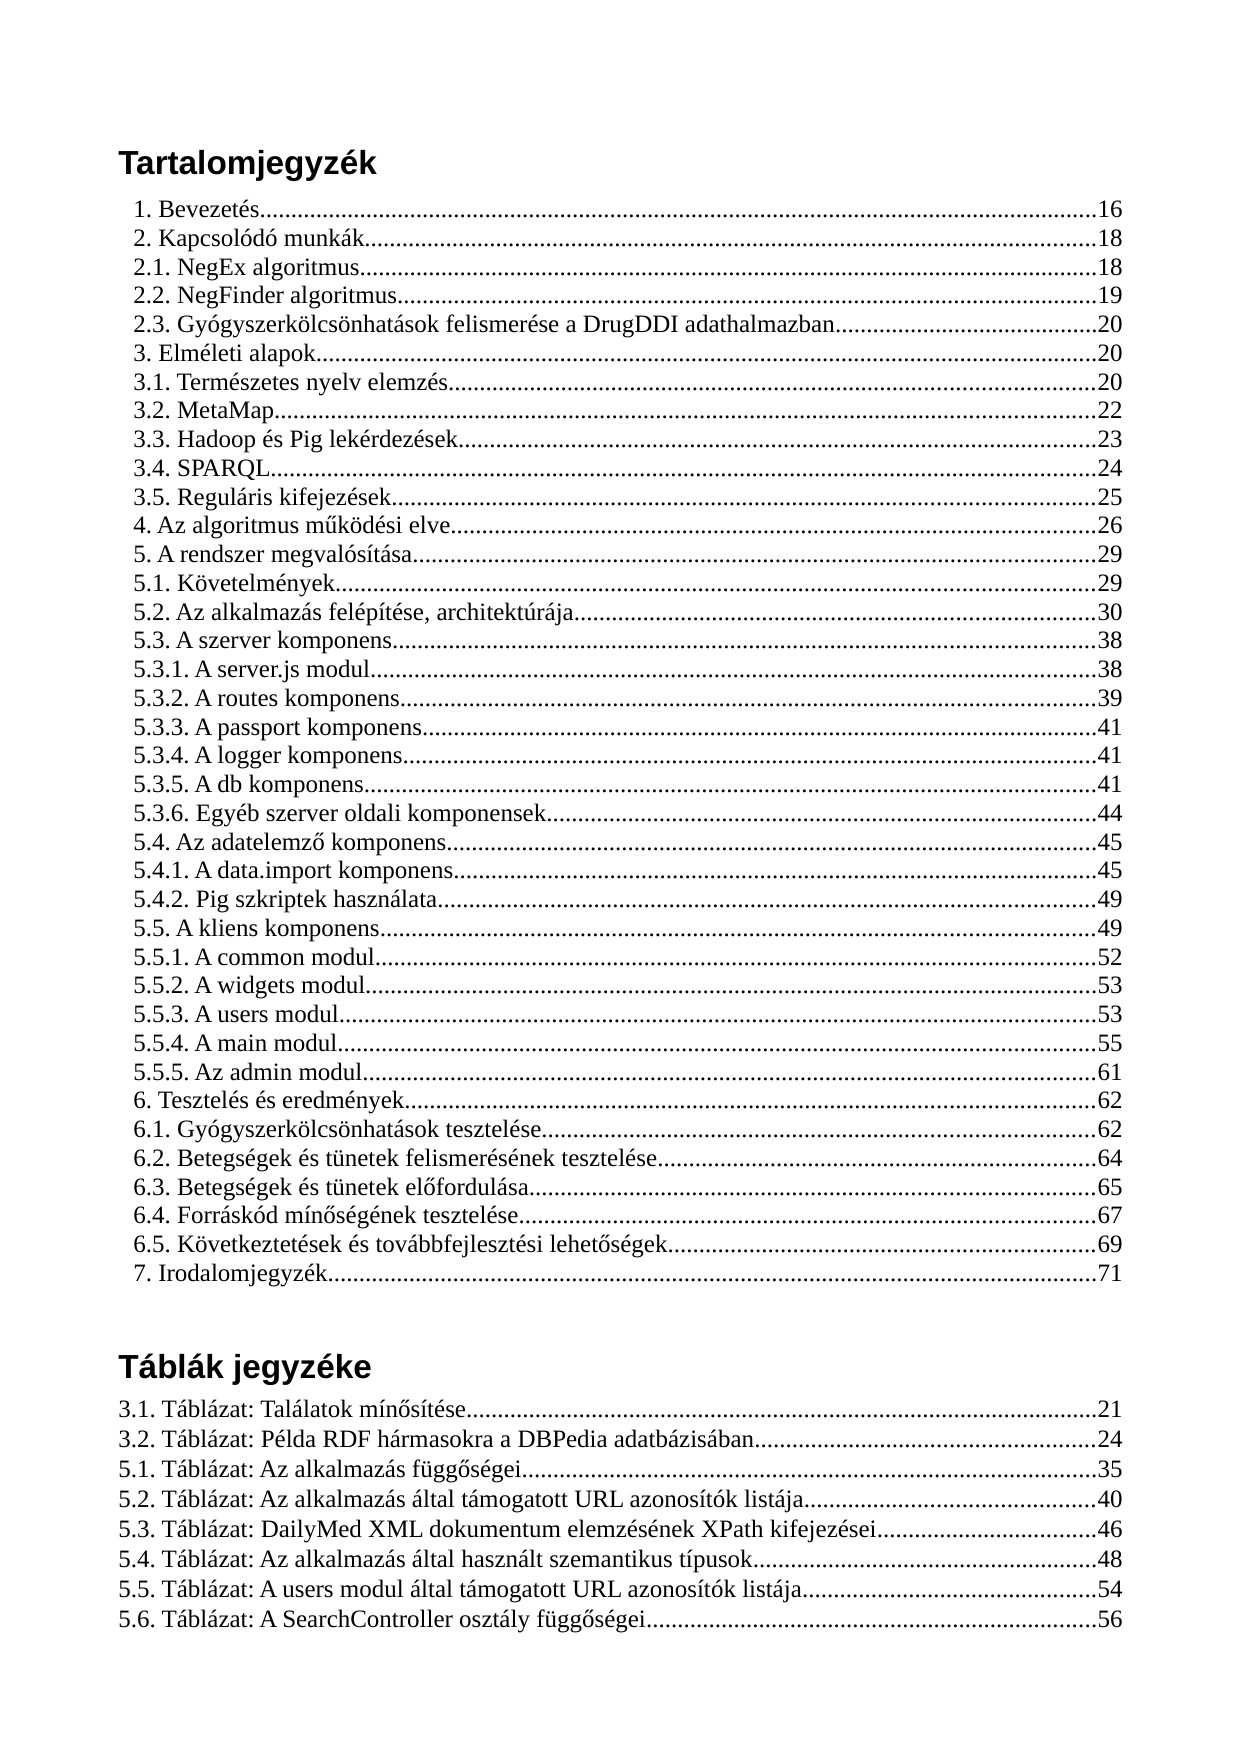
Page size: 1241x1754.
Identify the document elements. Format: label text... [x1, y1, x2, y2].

text 5.3. A szerver komponens 38 [133, 625, 1122, 654]
text 3. Elméleti alapok 20 [133, 338, 1122, 367]
text 3.1. Táblázat: Találatok mínősítése 21 [118, 1398, 1122, 1422]
text 5.5.4. A main modul 55 [133, 1028, 1122, 1057]
text 5.6. Táblázat: A SearchController osztály függőségei 56 [118, 1608, 1122, 1632]
text 2.3. Gyógyszerkölcsönhatások felismerése a DrugDDI adathalmazban 20 [133, 309, 1122, 338]
text 5. A rendszer megvalósítása 29 [133, 539, 1122, 568]
text 7. Irodalomjegyzék 71 [133, 1258, 1122, 1287]
text 5.4. Az adatelemző komponens 45 [133, 827, 1122, 855]
text 5.4.1. A data.import komponens 45 [133, 855, 1122, 884]
text 5.4. Táblázat: Az alkalmazás által használt szemantikus típusok 48 [118, 1548, 1122, 1572]
text 3.2. MetaMap 22 [133, 395, 1122, 424]
text 3.1. Természetes nyelv elemzés 20 [133, 367, 1122, 395]
text 4. Az algoritmus működési elve 26 [133, 510, 1122, 539]
text 3.4. SPARQL 24 [133, 453, 1122, 482]
text 1. Bevezetés 16 [133, 194, 1122, 223]
text 6.3. Betegségek és tünetek előfordulása 65 [133, 1172, 1122, 1200]
text 5.3.1. A server.js modul 38 [133, 654, 1122, 683]
text 2.2. NegFinder algoritmus 19 [133, 280, 1122, 309]
text 5.3.4. A logger komponens 41 [133, 740, 1122, 769]
text 3.5. Reguláris kifejezések 25 [133, 482, 1122, 510]
text 5.1. Táblázat: Az alkalmazás függőségei 35 [118, 1458, 1122, 1482]
text 5.5. A kliens komponens 49 [133, 913, 1122, 942]
text 5.3. Táblázat: DailyMed XML dokumentum elemzésének XPath kifejezései 46 [118, 1518, 1122, 1542]
text 6.2. Betegségek és tünetek felismerésének tesztelése 64 [133, 1143, 1122, 1172]
subtitle Tartalomjegyzék [118, 143, 1122, 182]
text 5.1. Követelmények 29 [133, 568, 1122, 597]
text 5.5.2. A widgets modul 53 [133, 970, 1122, 999]
text 5.3.2. A routes komponens 39 [133, 683, 1122, 712]
text 5.2. Az alkalmazás felépítése, architektúrája 30 [133, 597, 1122, 625]
text 6.4. Forráskód mínőségének tesztelése 67 [133, 1200, 1122, 1229]
text 5.5.5. Az admin modul 61 [133, 1057, 1122, 1085]
text 5.5. Táblázat: A users modul által támogatott URL azonosítók listája 54 [118, 1578, 1122, 1602]
text 5.3.6. Egyéb szerver oldali komponensek 44 [133, 798, 1122, 827]
text 6.1. Gyógyszerkölcsönhatások tesztelése 62 [133, 1114, 1122, 1143]
text 6. Tesztelés és eredmények 62 [133, 1085, 1122, 1114]
text 5.3.3. A passport komponens 41 [133, 712, 1122, 740]
text 5.5.1. A common modul 52 [133, 942, 1122, 970]
subtitle Táblák jegyzéke [118, 1348, 1122, 1386]
text 2.1. NegEx algoritmus 18 [133, 252, 1122, 280]
text 3.2. Táblázat: Példa RDF hármasokra a DBPedia adatbázisában 24 [118, 1428, 1122, 1452]
text 5.4.2. Pig szkriptek használata 49 [133, 884, 1122, 913]
text 5.5.3. A users modul 53 [133, 999, 1122, 1028]
text 6.5. Következtetések és továbbfejlesztési lehetőségek 69 [133, 1229, 1122, 1258]
text 2. Kapcsolódó munkák 18 [133, 223, 1122, 252]
text 3.3. Hadoop és Pig lekérdezések 23 [133, 424, 1122, 453]
text 5.3.5. A db komponens 41 [133, 769, 1122, 798]
text 5.2. Táblázat: Az alkalmazás által támogatott URL azonosítók listája 40 [118, 1488, 1122, 1512]
